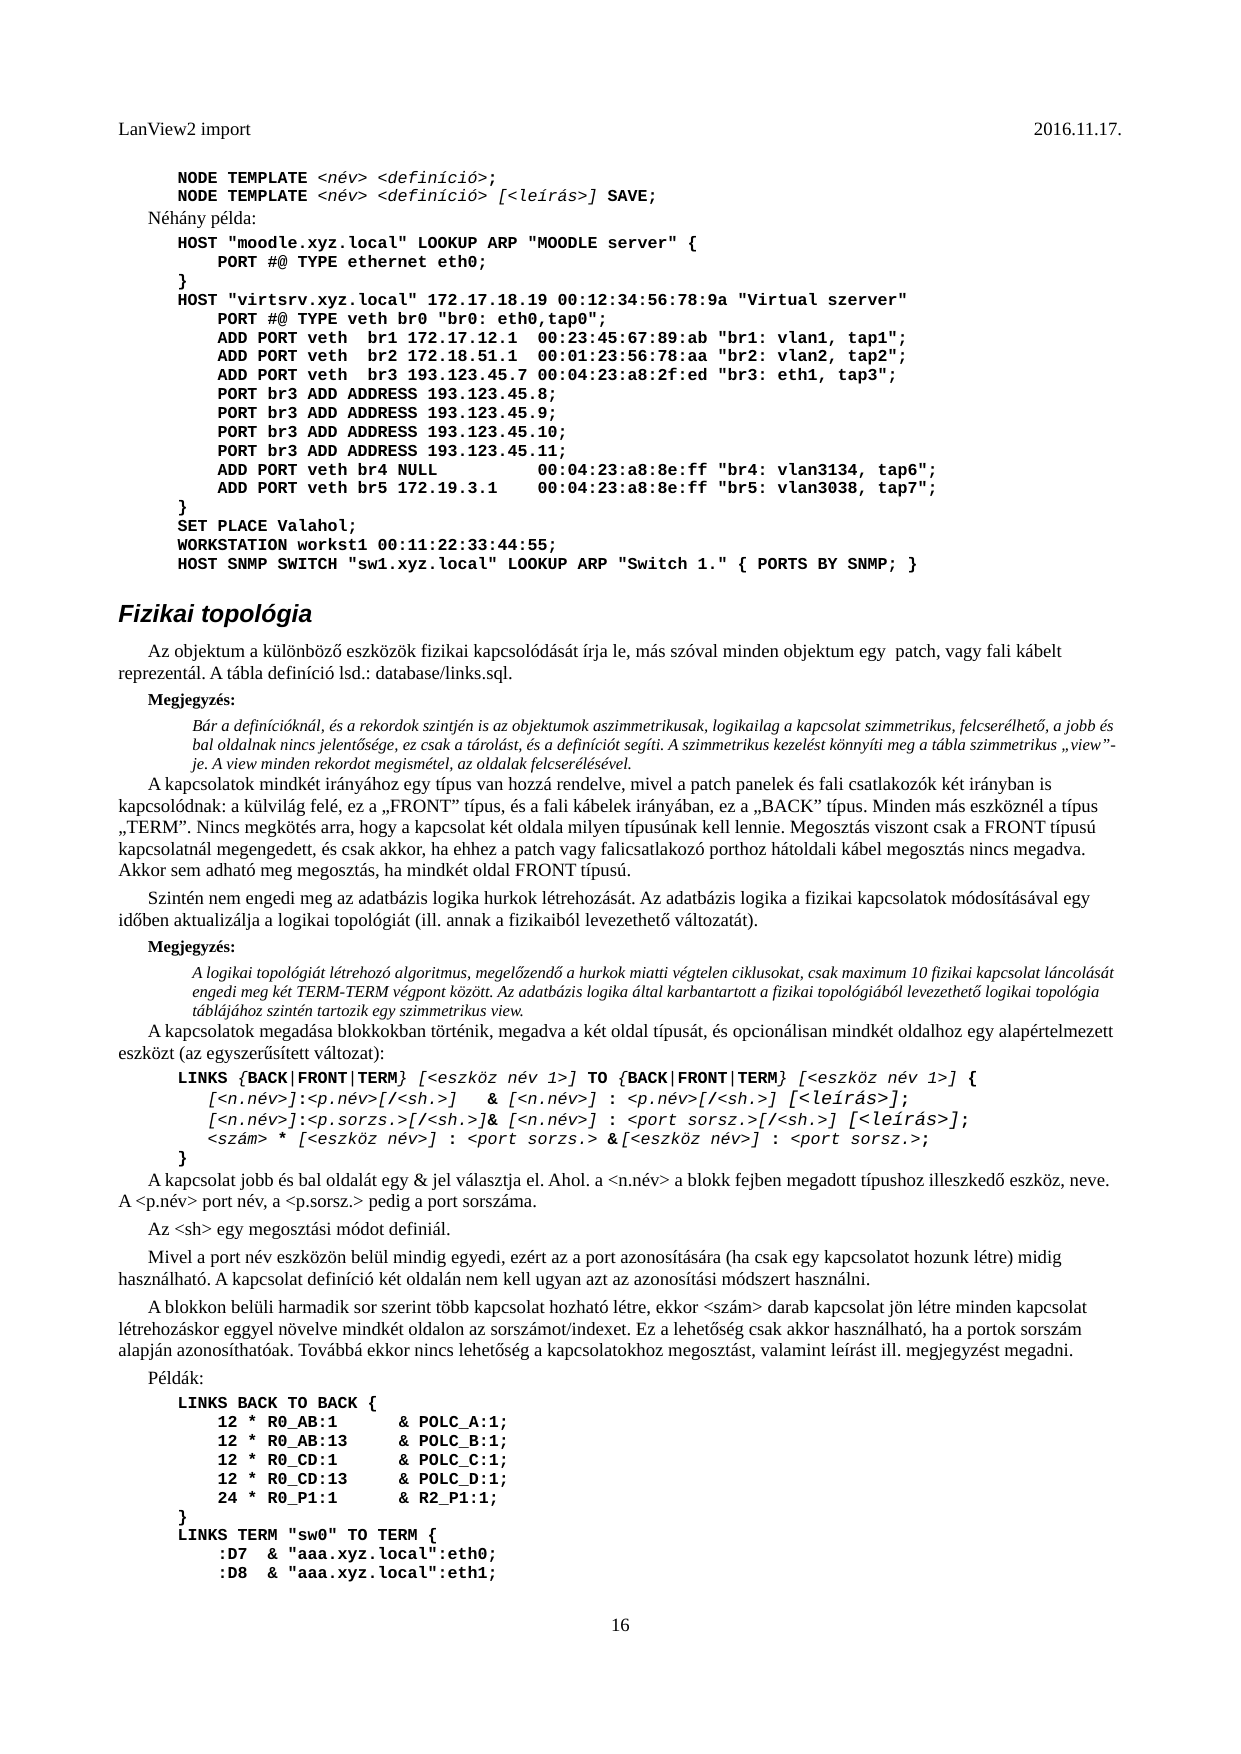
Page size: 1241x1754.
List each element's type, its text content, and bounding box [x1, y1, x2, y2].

text 12 * R0_CD:13 & POLC_D:1; [177, 1470, 1122, 1489]
text A kapcsolatok megadása blokkokban történik, megadva a két oldal típusát, és opcionálisan mindkét oldalhoz egy alapértelmezett eszközt (az egyszerűsített változat): [118, 1020, 1122, 1063]
text A blokkon belüli harmadik sor szerint több kapcsolat hozható létre, ekkor <szám> darab kapcsolat jön létre minden kapcsolat létrehozáskor eggyel növelve mindkét oldalon az sorszámot/indexet. Ez a lehetőség csak akkor használható, ha a portok sorszám alapján azonosíthatóak. Továbbá ekkor nincs lehetőség a kapcsolatokhoz megosztást, valamint leírást ill. megjegyzést megadni. [118, 1296, 1122, 1361]
text PORT br3 ADD ADDRESS 193.123.45.11; [177, 442, 1122, 461]
text NODE TEMPLATE <név> <definíció> [<leírás>] SAVE; [177, 188, 1122, 207]
text SET PLACE Valahol; [177, 518, 1122, 537]
text Szintén nem engedi meg az adatbázis logika hurkok létrehozását. Az adatbázis logika a fizikai kapcsolatok módosításával egy időben aktualizálja a logikai topológiát (ill. annak a fizikaiból levezethető változatát). [118, 887, 1122, 930]
text ADD PORT veth br5 172.19.3.1 00:04:23:a8:8e:ff "br5: vlan3038, tap7"; [177, 480, 1122, 499]
text } [177, 273, 1122, 291]
text LINKS TERM "sw0" TO TERM { [177, 1527, 1122, 1546]
text PORT br3 ADD ADDRESS 193.123.45.9; [177, 404, 1122, 423]
text Bár a definícióknál, és a rekordok szintjén is az objektumok aszimmetrikusak, logikailag a kapcsolat szimmetrikus, felcserélhető, a jobb és bal oldalnak nincs jelentősége, ez csak a tárolást, és a definíciót segíti. A szimmetrikus kezelést könnyíti meg a tábla szimmetrikus „view”-je. A view minden rekordot megismétel, az oldalak felcserélésével. [192, 716, 1122, 773]
text [<n.név>]:<p.sorzs.>[/<sh.>]& [<n.név>] : <port sorsz.>[/<sh.>] [<leírás>]; [177, 1110, 1122, 1131]
text 12 * R0_CD:1 & POLC_C:1; [177, 1452, 1122, 1470]
text 12 * R0_AB:1 & POLC_A:1; [177, 1414, 1122, 1433]
text Mivel a port név eszközön belül mindig egyedi, ezért az a port azonosítására (ha csak egy kapcsolatot hozunk létre) midig használható. A kapcsolat definíció két oldalán nem kell ugyan azt az azonosítási módszert használni. [118, 1246, 1122, 1289]
text } [177, 499, 1122, 518]
text Néhány példa: [118, 207, 1122, 228]
text A logikai topológiát létrehozó algoritmus, megelőzendő a hurkok miatti végtelen ciklusokat, csak maximum 10 fizikai kapcsolat láncolását engedi meg két TERM-TERM végpont között. Az adatbázis logika által karbantartott a fizikai topológiából levezethető logikai topológia táblájához szintén tartozik egy szimmetrikus view. [192, 962, 1122, 1020]
text Megjegyzés: [118, 690, 1122, 709]
text <szám> * [<eszköz név>] : <port sorzs.> & [<eszköz név>] : <port sorsz.>; [177, 1131, 1122, 1150]
text PORT br3 ADD ADDRESS 193.123.45.10; [177, 423, 1122, 442]
text ADD PORT veth br3 193.123.45.7 00:04:23:a8:2f:ed "br3: eth1, tap3"; [177, 367, 1122, 386]
subtitle Fizikai topológia [118, 599, 1122, 628]
text :D8 & "aaa.xyz.local":eth1; [177, 1565, 1122, 1583]
text A kapcsolatok mindkét irányához egy típus van hozzá rendelve, mivel a patch panelek és fali csatlakozók két irányban is kapcsolódnak: a külvilág felé, ez a „FRONT” típus, és a fali kábelek irányában, ez a „BACK” típus. Minden más eszköznél a típus „TERM”. Nincs megkötés arra, hogy a kapcsolat két oldala milyen típusúnak kell lennie. Megosztás viszont csak a FRONT típusú kapcsolatnál megengedett, és csak akkor, ha ehhez a patch vagy falicsatlakozó porthoz hátoldali kábel megosztás nincs megadva. Akkor sem adható meg megosztás, ha mindkét oldal FRONT típusú. [118, 773, 1122, 881]
text } [177, 1508, 1122, 1527]
text A kapcsolat jobb és bal oldalát egy & jel választja el. Ahol. a <n.név> a blokk fejben megadott típushoz illeszkedő eszköz, neve. A <p.név> port név, a <p.sorsz.> pedig a port sorszáma. [118, 1169, 1122, 1212]
text :D7 & "aaa.xyz.local":eth0; [177, 1546, 1122, 1565]
text LINKS BACK TO BACK { [177, 1395, 1122, 1414]
text ADD PORT veth br4 NULL 00:04:23:a8:8e:ff "br4: vlan3134, tap6"; [177, 461, 1122, 480]
text ADD PORT veth br2 172.18.51.1 00:01:23:56:78:aa "br2: vlan2, tap2"; [177, 348, 1122, 367]
text [<n.név>]:<p.név>[/<sh.>] & [<n.név>] : <p.név>[/<sh.>] [<leírás>]; [177, 1088, 1122, 1110]
text NODE TEMPLATE <név> <definíció>; [177, 169, 1122, 188]
text } [177, 1150, 1122, 1169]
text LINKS {BACK|FRONT|TERM} [<eszköz név 1>] TO {BACK|FRONT|TERM} [<eszköz név 1>] { [177, 1069, 1122, 1088]
text PORT br3 ADD ADDRESS 193.123.45.8; [177, 386, 1122, 404]
text HOST "virtsrv.xyz.local" 172.17.18.19 00:12:34:56:78:9a "Virtual szerver" [177, 291, 1122, 310]
text PORT #@ TYPE veth br0 "br0: eth0,tap0"; [177, 310, 1122, 329]
text 12 * R0_AB:13 & POLC_B:1; [177, 1433, 1122, 1452]
text Megjegyzés: [118, 937, 1122, 956]
text WORKSTATION workst1 00:11:22:33:44:55; [177, 537, 1122, 555]
text HOST SNMP SWITCH "sw1.xyz.local" LOOKUP ARP "Switch 1." { PORTS BY SNMP; } [177, 555, 1122, 574]
text 24 * R0_P1:1 & R2_P1:1; [177, 1489, 1122, 1508]
text Példák: [118, 1367, 1122, 1388]
text PORT #@ TYPE ethernet eth0; [177, 254, 1122, 273]
text Az <sh> egy megosztási módot definiál. [118, 1218, 1122, 1240]
text HOST "moodle.xyz.local" LOOKUP ARP "MOODLE server" { [177, 235, 1122, 254]
text Az objektum a különböző eszközök fizikai kapcsolódását írja le, más szóval minden objektum egy patch, vagy fali kábelt reprezentál. A tábla definíció lsd.: database/links.sql. [118, 640, 1122, 683]
text ADD PORT veth br1 172.17.12.1 00:23:45:67:89:ab "br1: vlan1, tap1"; [177, 329, 1122, 348]
